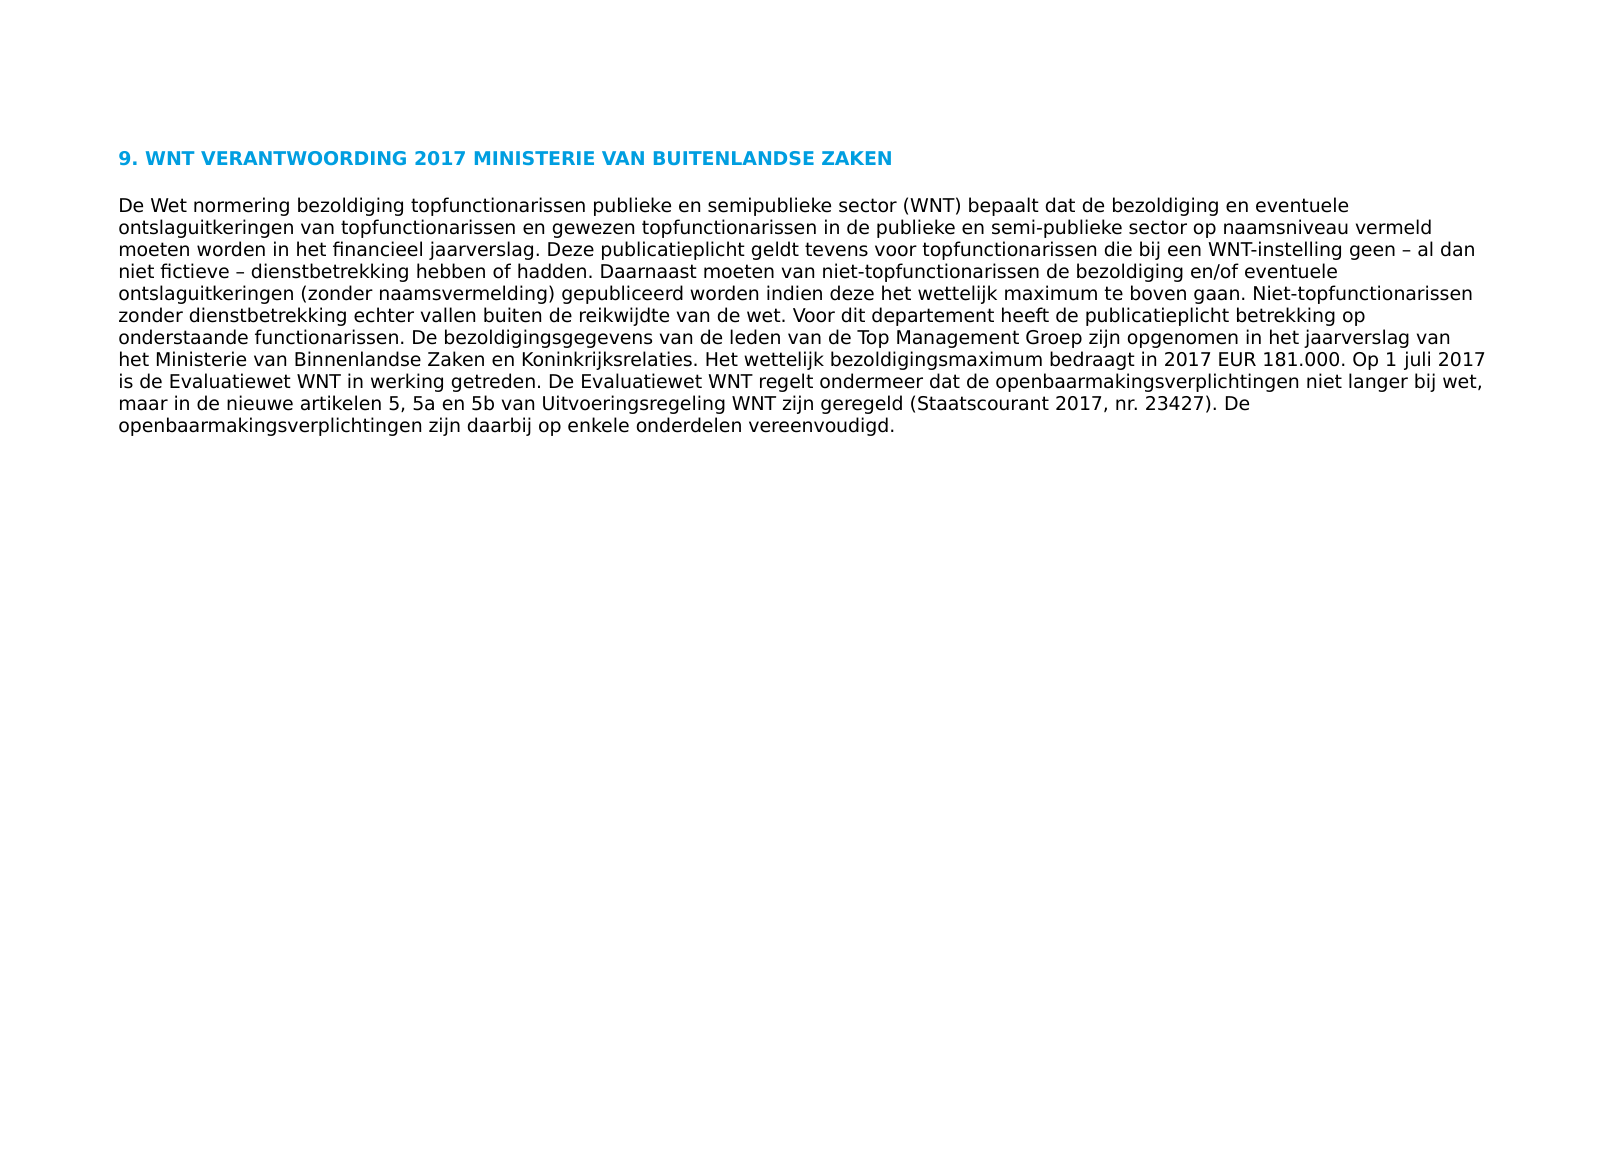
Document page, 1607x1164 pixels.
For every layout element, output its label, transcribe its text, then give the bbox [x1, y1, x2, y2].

subtitle 9. WNT VERANTWOORDING 2017 MINISTERIE VAN BUITENLANDSE ZAKEN [118, 148, 1488, 170]
text De Wet normering bezoldiging topfunctionarissen publieke en semipublieke sector (WNT) bepaalt dat de bezoldiging en eventuele ontslaguitkeringen van topfunctionarissen en gewezen topfunctionarissen in de publieke en semi-publieke sector op naamsniveau vermeld moeten worden in het financieel jaarverslag. Deze publicatieplicht geldt tevens voor topfunctionarissen die bij een WNT-instelling geen – al dan niet fictieve – dienstbetrekking hebben of hadden. Daarnaast moeten van niet-topfunctionarissen de bezoldiging en/of eventuele ontslaguitkeringen (zonder naamsvermelding) gepubliceerd worden indien deze het wettelijk maximum te boven gaan. Niet-topfunctionarissen zonder dienstbetrekking echter vallen buiten de reikwijdte van de wet. Voor dit departement heeft de publicatieplicht betrekking op onderstaande functionarissen. De bezoldigingsgegevens van de leden van de Top Management Groep zijn opgenomen in het jaarverslag van het Ministerie van Binnenlandse Zaken en Koninkrijksrelaties. Het wettelijk bezoldigingsmaximum bedraagt in 2017 EUR 181.000. Op 1 juli 2017 is de Evaluatiewet WNT in werking getreden. De Evaluatiewet WNT regelt ondermeer dat de openbaarmakingsverplichtingen niet langer bij wet, maar in de nieuwe artikelen 5, 5a en 5b van Uitvoeringsregeling WNT zijn geregeld (Staatscourant 2017, nr. 23427). De openbaarmakingsverplichtingen zijn daarbij op enkele onderdelen vereenvoudigd. [118, 195, 1488, 437]
